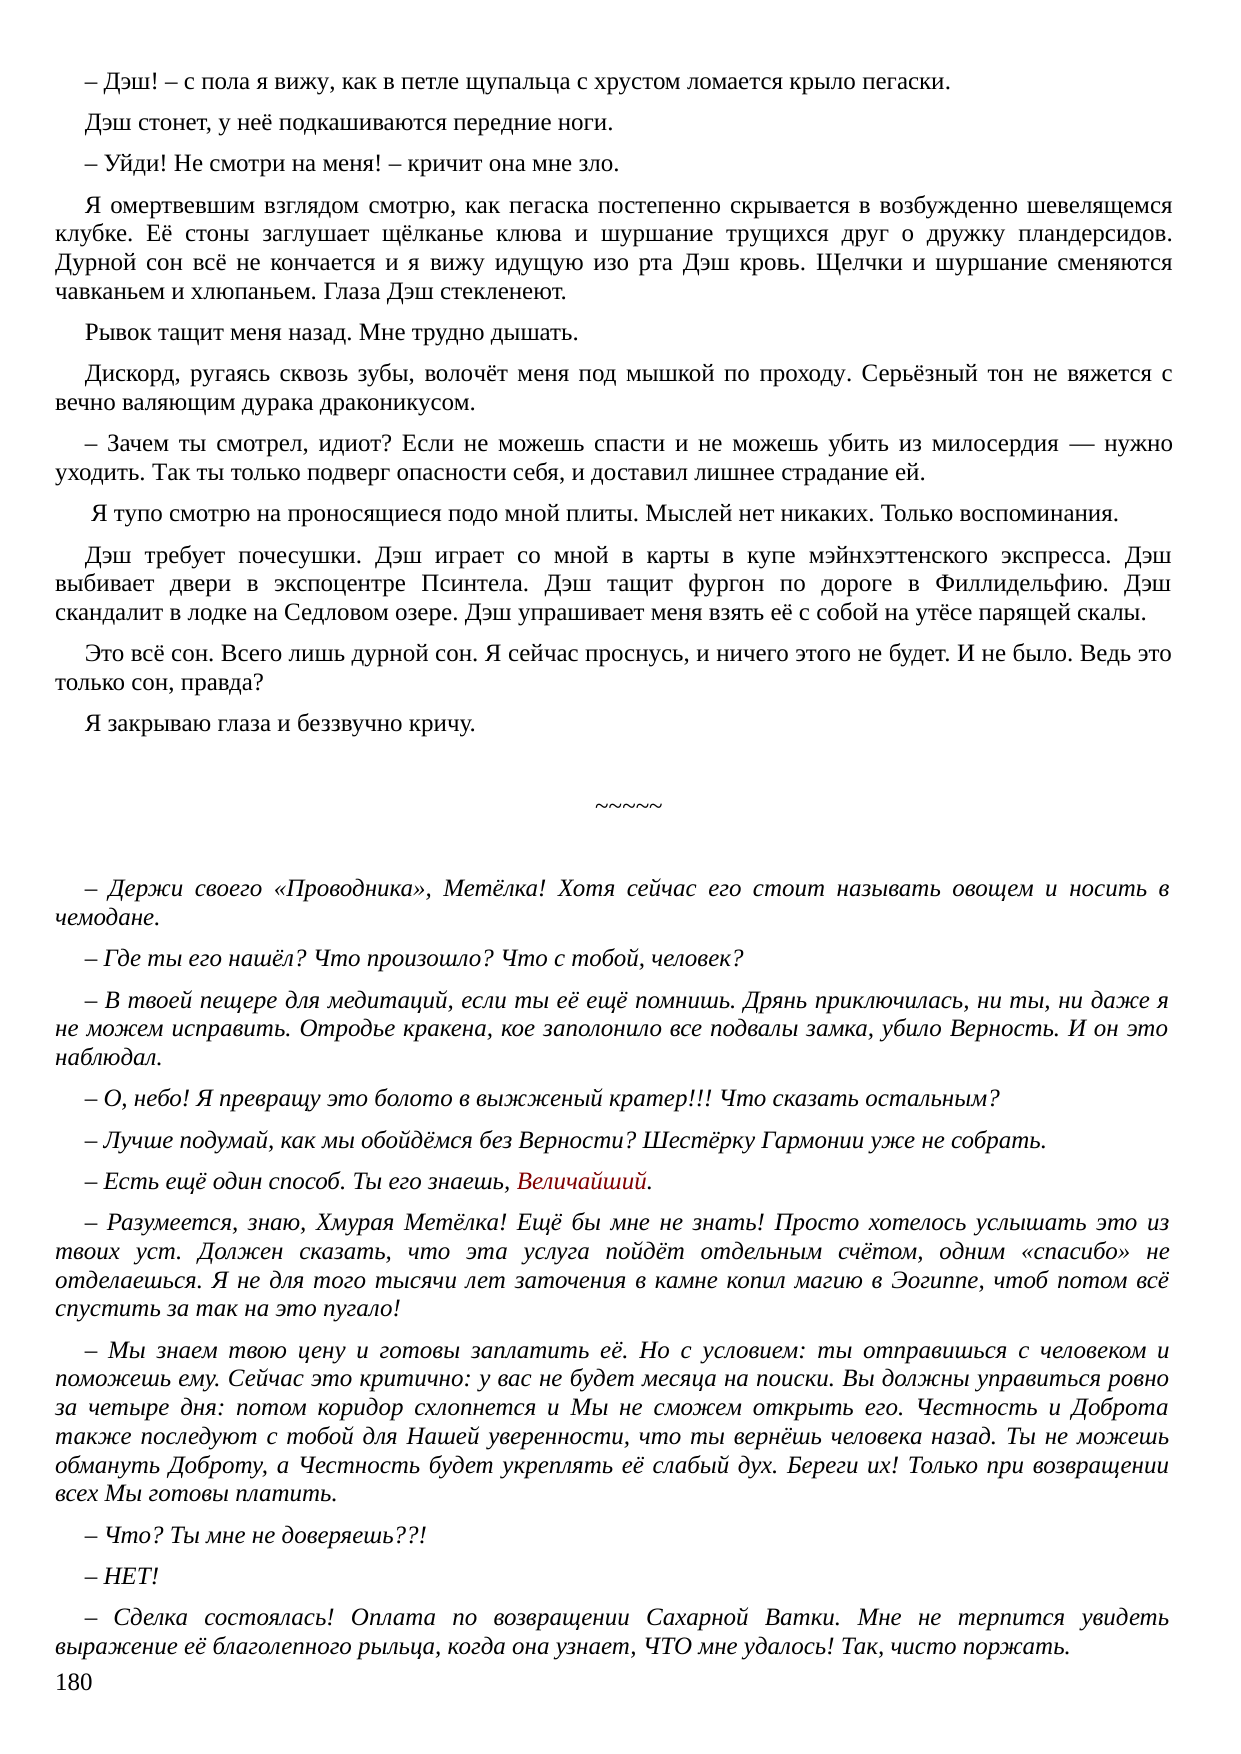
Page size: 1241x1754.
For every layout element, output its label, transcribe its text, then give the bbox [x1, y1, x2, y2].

text ~~~~~ [55, 791, 1173, 820]
text Дискорд, ругаясь сквозь зубы, волочёт меня под мышкой по проходу. Серьёзный тон не вяжется с вечно валяющим дурака драконикусом. [55, 358, 1173, 416]
text Я тупо смотрю на проносящиеся подо мной плиты. Мыслей нет никаких. Только воспоминания. [55, 498, 1173, 527]
text – Держи своего «Проводника», Метёлка! Хотя сейчас его стоит называть овощем и носить в чемодане. [55, 873, 1173, 931]
text – Сделка состоялась! Оплата по возвращении Сахарной Ватки. Мне не терпится увидеть выражение её благолепного рыльца, когда она узнает, ЧТО мне удалось! Так, чисто поржать. [55, 1602, 1173, 1660]
text – Мы знаем твою цену и готовы заплатить её. Но с условием: ты отправишься с человеком и поможешь ему. Сейчас это критично: у вас не будет месяца на поиски. Вы должны управиться ровно за четыре дня: потом коридор схлопнется и Мы не сможем открыть его. Честность и Доброта также последуют с тобой для Нашей уверенности, что ты вернёшь человека назад. Ты не можешь обмануть Доброту, а Честность будет укреплять её слабый дух. Береги их! Только при возвращении всех Мы готовы платить. [55, 1335, 1173, 1507]
text – В твоей пещере для медитаций, если ты её ещё помнишь. Дрянь приключилась, ни ты, ни даже я не можем исправить. Отродье кракена, кое заполонило все подвалы замка, убило Верность. И он это наблюдал. [55, 985, 1173, 1071]
text – НЕТ! [55, 1561, 1173, 1590]
text – Что? Ты мне не доверяешь??! [55, 1520, 1173, 1548]
text Это всё сон. Всего лишь дурной сон. Я сейчас проснусь, и ничего этого не будет. И не было. Ведь это только сон, правда? [55, 638, 1173, 696]
text Я закрываю глаза и беззвучно кричу. [55, 708, 1173, 737]
text Дэш стонет, у неё подкашиваются передние ноги. [55, 107, 1173, 136]
text – О, небо! Я превращу это болото в выжженый кратер!!! Что сказать остальным? [55, 1083, 1173, 1112]
text Рывок тащит меня назад. Мне трудно дышать. [55, 317, 1173, 346]
text – Есть ещё один способ. Ты его знаешь, Величайший. [55, 1166, 1173, 1195]
text Дэш требует почесушки. Дэш играет со мной в карты в купе мэйнхэттенского экспресса. Дэш выбивает двери в экспоцентре Псинтела. Дэш тащит фургон по дороге в Филлидельфию. Дэш скандалит в лодке на Седловом озере. Дэш упрашивает меня взять её с собой на утёсе парящей скалы. [55, 540, 1173, 626]
text – Дэш! – с пола я вижу, как в петле щупальца с хрустом ломается крыло пегаски. [55, 66, 1173, 95]
text Я омертвевшим взглядом смотрю, как пегаска постепенно скрывается в возбужденно шевелящемся клубке. Её стоны заглушает щёлканье клюва и шуршание трущихся друг о дружку пландерсидов. Дурной сон всё не кончается и я вижу идущую изо рта Дэш кровь. Щелчки и шуршание сменяются чавканьем и хлюпаньем. Глаза Дэш стекленеют. [55, 190, 1173, 305]
text – Разумеется, знаю, Хмурая Метёлка! Ещё бы мне не знать! Просто хотелось услышать это из твоих уст. Должен сказать, что эта услуга пойдёт отдельным счётом, одним «спасибо» не отделаешься. Я не для того тысячи лет заточения в камне копил магию в Эогиппе, чтоб потом всё спустить за так на это пугало! [55, 1207, 1173, 1322]
text – Лучше подумай, как мы обойдёмся без Верности? Шестёрку Гармонии уже не собрать. [55, 1125, 1173, 1153]
text – Зачем ты смотрел, идиот? Если не можешь спасти и не можешь убить из милосердия — нужно уходить. Так ты только подверг опасности себя, и доставил лишнее страдание ей. [55, 428, 1173, 486]
text – Где ты его нашёл? Что произошло? Что с тобой, человек? [55, 943, 1173, 972]
text – Уйди! Не смотри на меня! – кричит она мне зло. [55, 148, 1173, 177]
